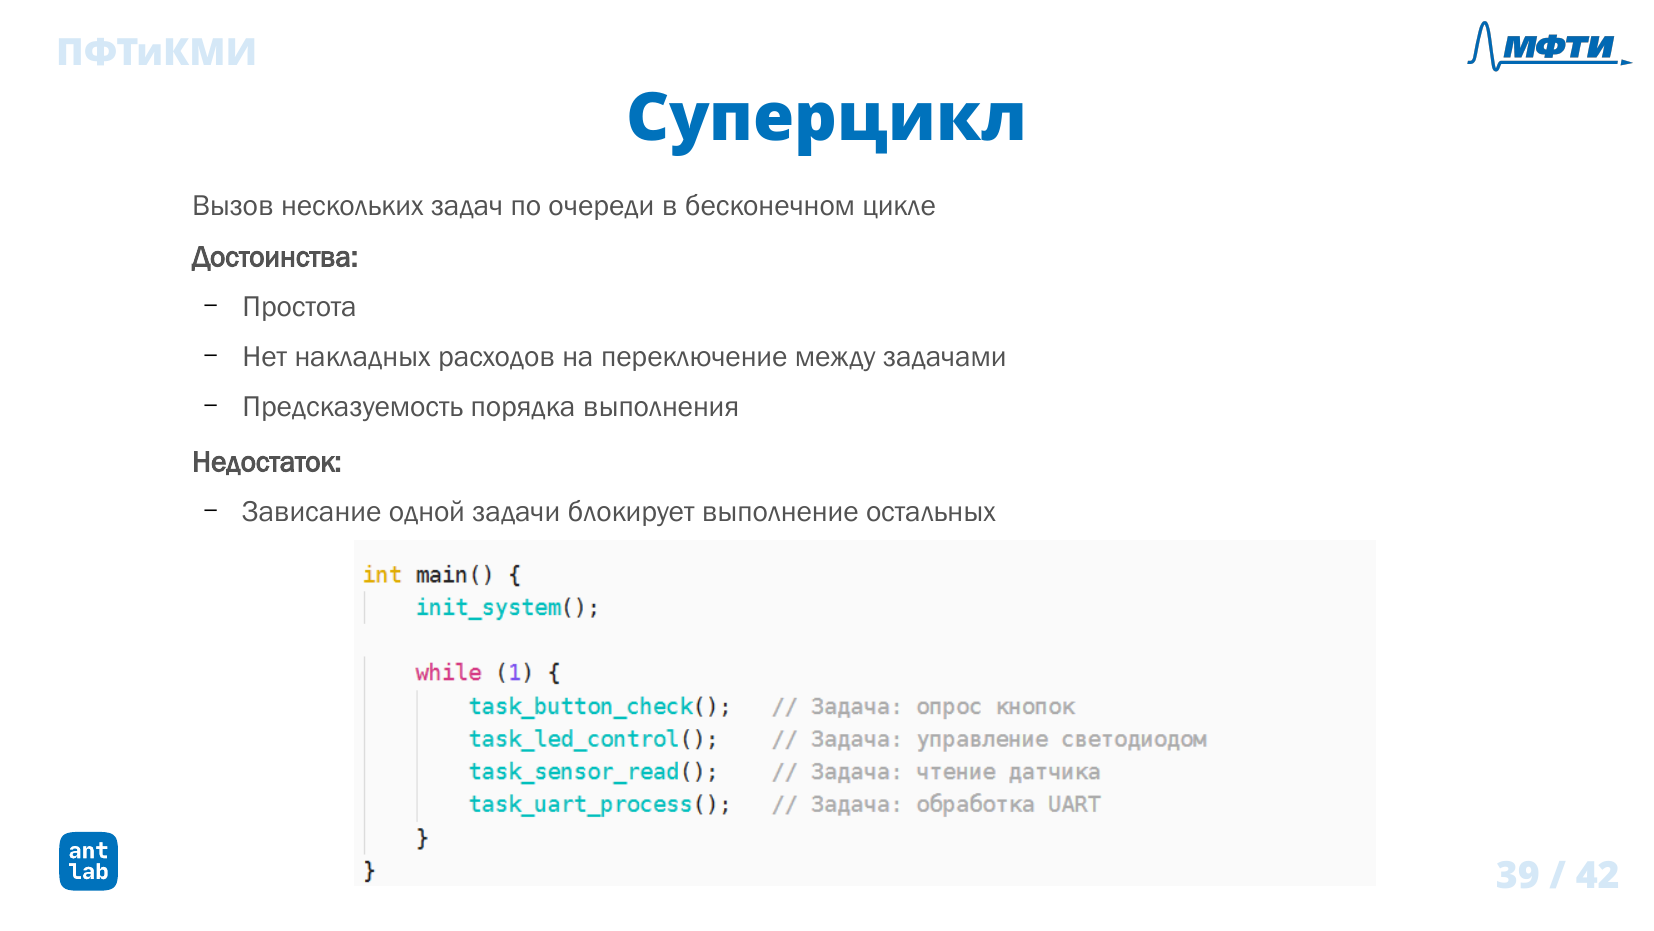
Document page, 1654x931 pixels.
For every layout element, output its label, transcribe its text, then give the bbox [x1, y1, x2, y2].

list Вызов нескольких задач по очереди в бесконечном цикле Достоинства: Простота Нет накладных расходов на переключение между задачами Предсказуемость порядка выполнения Недостаток: Зависание одной задачи блокирует выполнение остальных [141, 188, 1536, 532]
title Суперцикл [82, 20, 1571, 209]
picture [1446, 0, 1654, 93]
picture [354, 540, 1376, 886]
